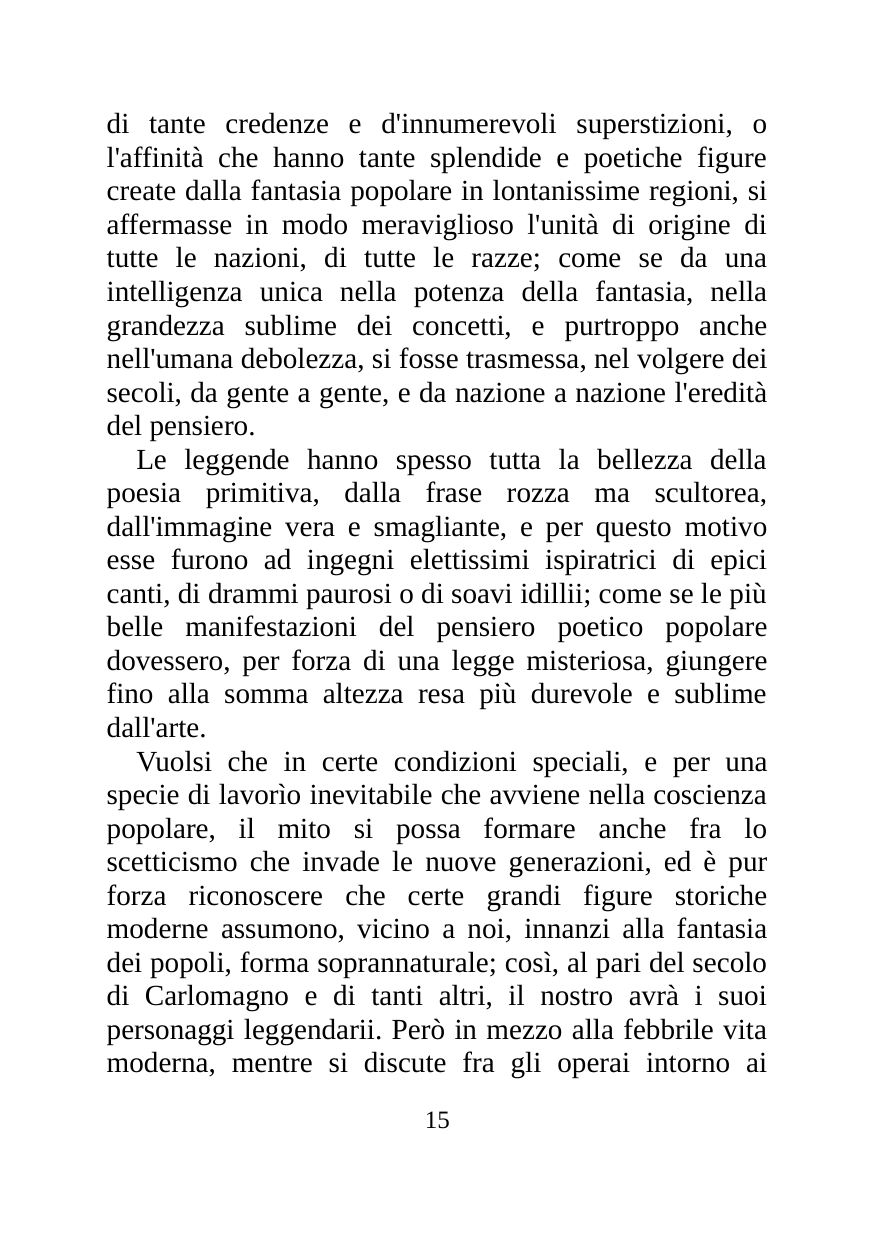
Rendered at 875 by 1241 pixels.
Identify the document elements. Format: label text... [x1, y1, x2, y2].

text Le leggende hanno spesso tutta la bellezza della poesia primitiva, dalla frase rozza ma scultorea, dall'immagine vera e smagliante, e per questo motivo esse furono ad ingegni elettissimi ispiratrici di epici canti, di drammi paurosi o di soavi idillii; come se le più belle manifestazioni del pensiero poetico popolare dovessero, per forza di una legge misteriosa, giungere fino alla somma altezza resa più durevole e sublime dall'arte. [106, 442, 768, 744]
text di tante credenze e d'innumerevoli superstizioni, o l'affinità che hanno tante splendide e poetiche figure create dalla fantasia popolare in lontanissime regioni, si affermasse in modo meraviglioso l'unità di origine di tutte le nazioni, di tutte le razze; come se da una intelligenza unica nella potenza della fantasia, nella grandezza sublime dei concetti, e purtroppo anche nell'umana debolezza, si fosse trasmessa, nel volgere dei secoli, da gente a gente, e da nazione a nazione l'eredità del pensiero. [106, 106, 768, 442]
text Vuolsi che in certe condizioni speciali, e per una specie di lavorìo inevitabile che avviene nella coscienza popolare, il mito si possa formare anche fra lo scetticismo che invade le nuove generazioni, ed è pur forza riconoscere che certe grandi figure storiche moderne assumono, vicino a noi, innanzi alla fantasia dei popoli, forma soprannaturale; così, al pari del secolo di Carlomagno e di tanti altri, il nostro avrà i suoi personaggi leggendarii. Però in mezzo alla febbrile vita moderna, mentre si discute fra gli operai intorno ai [106, 744, 768, 1079]
